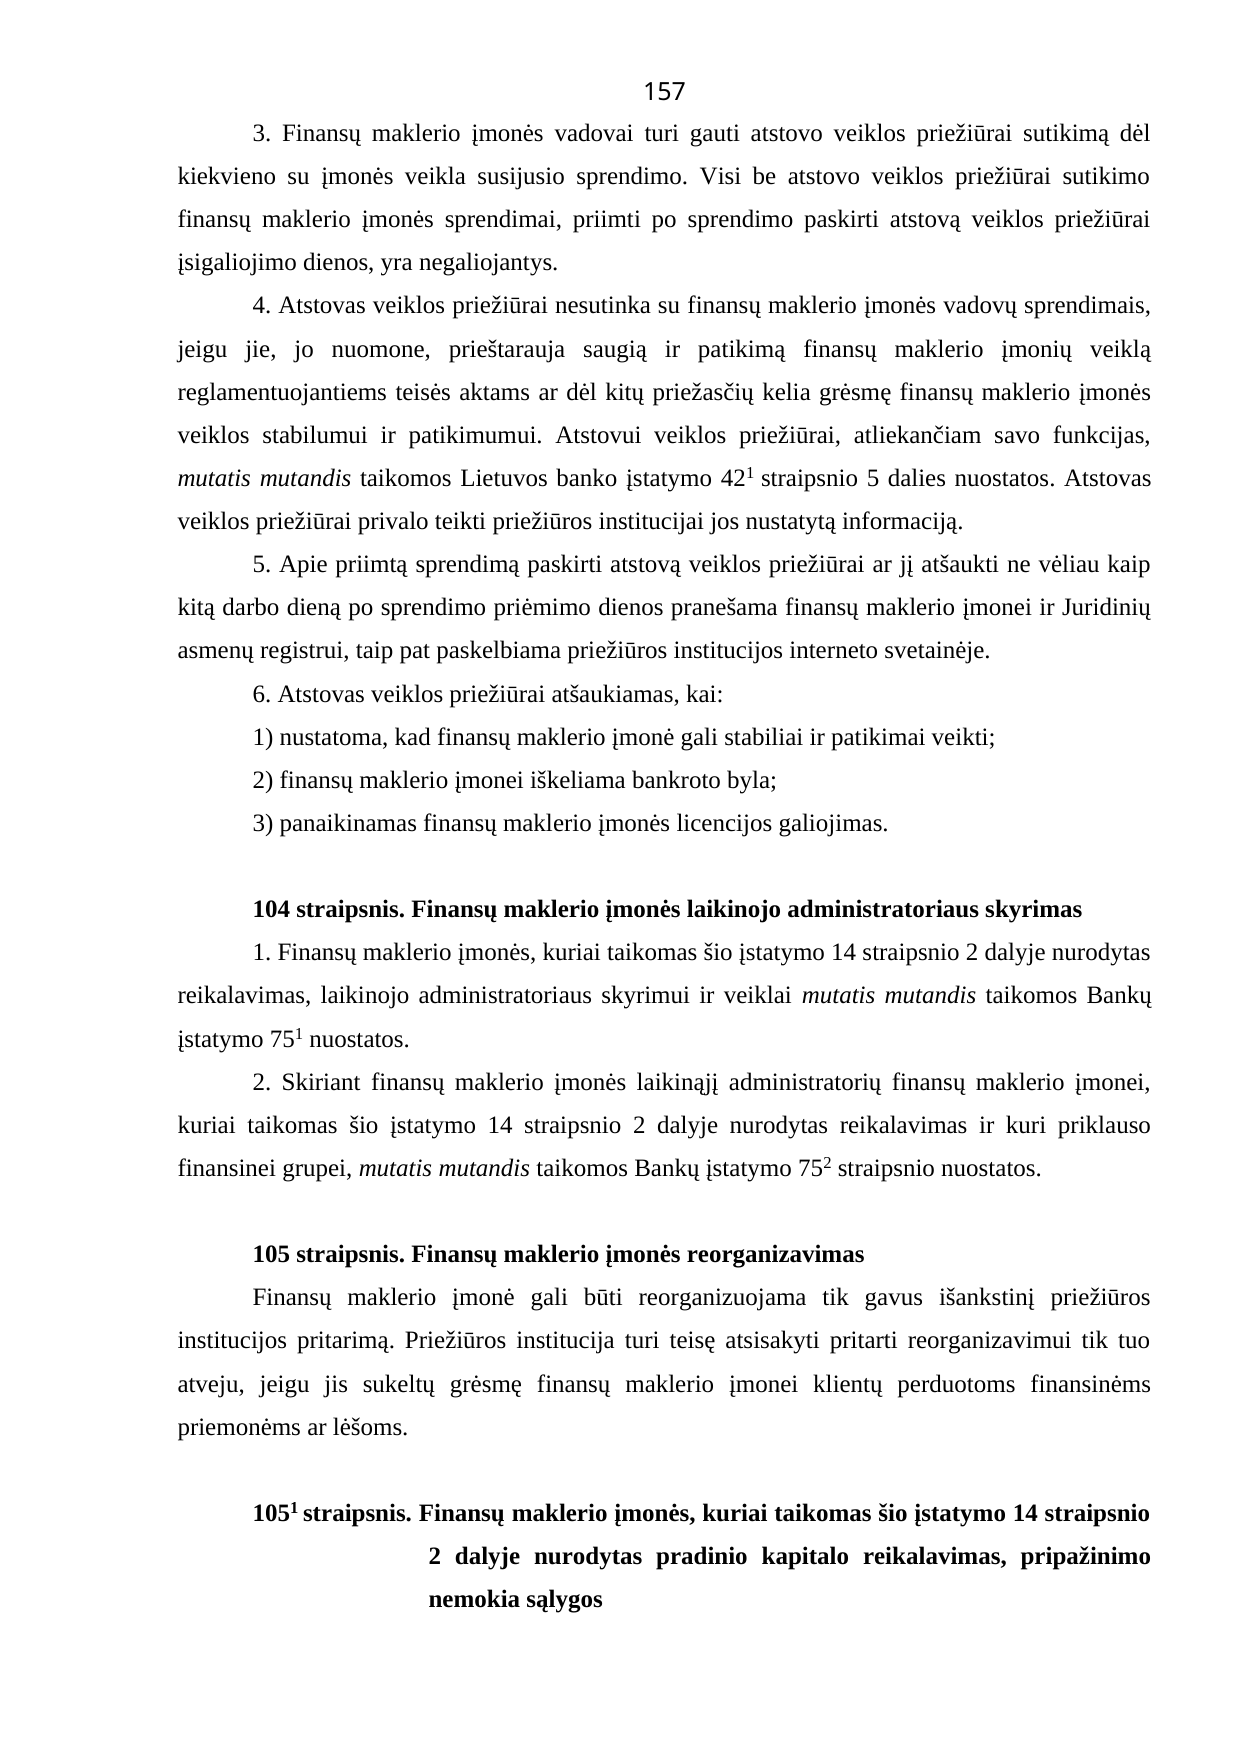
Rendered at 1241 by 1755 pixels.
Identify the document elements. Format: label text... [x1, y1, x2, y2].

text 6. Atstovas veiklos priežiūrai atšaukiamas, kai: [177, 679, 1152, 707]
text 2. Skiriant finansų maklerio įmonės laikinąjį administratorių finansų maklerio įmonei, kuriai taikomas šio įstatymo 14 straipsnio 2 dalyje nurodytas reikalavimas ir kuri priklauso finansinei grupei, mutatis mutandis taikomos Bankų įstatymo 752 straipsnio nuostatos. [177, 1067, 1152, 1182]
text 4. Atstovas veiklos priežiūrai nesutinka su finansų maklerio įmonės vadovų sprendimais, jeigu jie, jo nuomone, prieštarauja saugią ir patikimą finansų maklerio įmonių veiklą reglamentuojantiems teisės aktams ar dėl kitų priežasčių kelia grėsmę finansų maklerio įmonės veiklos stabilumui ir patikimumui. Atstovui veiklos priežiūrai, atliekančiam savo funkcijas, mutatis mutandis taikomos Lietuvos banko įstatymo 421 straipsnio 5 dalies nuostatos. Atstovas veiklos priežiūrai privalo teikti priežiūros institucijai jos nustatytą informaciją. [177, 291, 1152, 535]
text 1051 straipsnis. Finansų maklerio įmonės, kuriai taikomas šio įstatymo 14 straipsnio 2 dalyje nurodytas pradinio kapitalo reikalavimas, pripažinimo nemokia sąlygos [252, 1498, 1152, 1613]
text 1. Finansų maklerio įmonės, kuriai taikomas šio įstatymo 14 straipsnio 2 dalyje nurodytas reikalavimas, laikinojo administratoriaus skyrimui ir veiklai mutatis mutandis taikomos Bankų įstatymo 751 nuostatos. [177, 937, 1152, 1052]
text 104 straipsnis. Finansų maklerio įmonės laikinojo administratoriaus skyrimas [177, 894, 1152, 923]
text Finansų maklerio įmonė gali būti reorganizuojama tik gavus išankstinį priežiūros institucijos pritarimą. Priežiūros institucija turi teisę atsisakyti pritarti reorganizavimui tik tuo atveju, jeigu jis sukeltų grėsmę finansų maklerio įmonei klientų perduotoms finansinėms priemonėms ar lėšoms. [177, 1282, 1152, 1441]
text 5. Apie priimtą sprendimą paskirti atstovą veiklos priežiūrai ar jį atšaukti ne vėliau kaip kitą darbo dieną po sprendimo priėmimo dienos pranešama finansų maklerio įmonei ir Juridinių asmenų registrui, taip pat paskelbiama priežiūros institucijos interneto svetainėje. [177, 549, 1152, 664]
text 105 straipsnis. Finansų maklerio įmonės reorganizavimas [177, 1239, 1152, 1268]
text 3) panaikinamas finansų maklerio įmonės licencijos galiojimas. [177, 808, 1152, 837]
text 2) finansų maklerio įmonei iškeliama bankroto byla; [177, 765, 1152, 794]
text 3. Finansų maklerio įmonės vadovai turi gauti atstovo veiklos priežiūrai sutikimą dėl kiekvieno su įmonės veikla susijusio sprendimo. Visi be atstovo veiklos priežiūrai sutikimo finansų maklerio įmonės sprendimai, priimti po sprendimo paskirti atstovą veiklos priežiūrai įsigaliojimo dienos, yra negaliojantys. [177, 118, 1152, 276]
text 1) nustatoma, kad finansų maklerio įmonė gali stabiliai ir patikimai veikti; [177, 722, 1152, 751]
